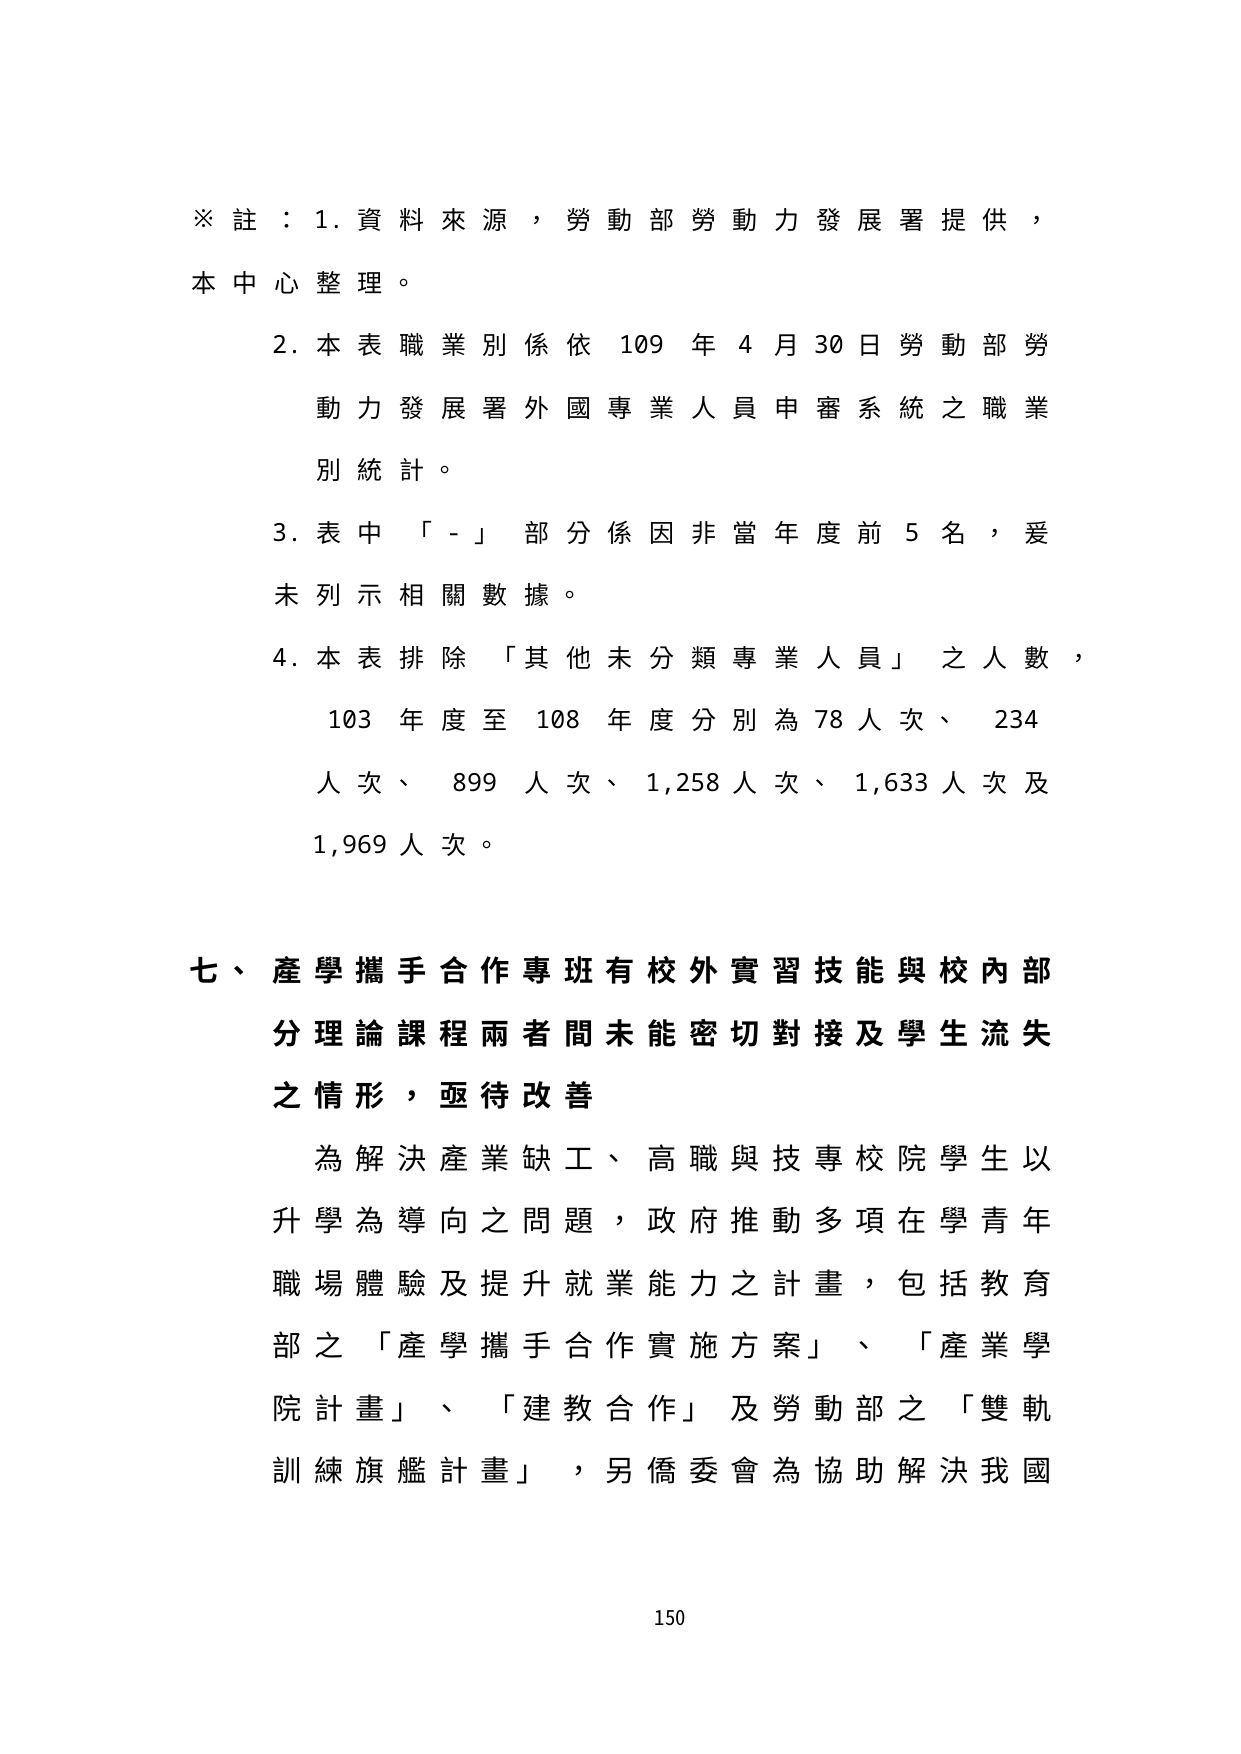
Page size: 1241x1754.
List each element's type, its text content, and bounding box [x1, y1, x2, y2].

text 4.本表排除「其他未分類專業人員」之人數，103年度至108年度分別為78人次、234人次、899人次、1,258人次、1,633人次及1,969人次。 [256, 615, 1058, 865]
text 為解決產業缺工、高職與技專校院學生以升學為導向之問題，政府推動多項在學青年職場體驗及提升就業能力之計畫，包括教育部之「產學攜手合作實施方案」、「產業學院計畫」、「建教合作」及勞動部之「雙軌訓練旗艦計畫」，另僑委會為協助解決我國 [242, 1115, 1058, 1490]
text 2.本表職業別係依109年4月30日勞動部勞動力發展署外國專業人員申審系統之職業別統計。 [256, 302, 1058, 490]
text 3.表中「-」部分係因非當年度前5名，爰未列示相關數據。 [253, 490, 1058, 615]
text 七、產學攜手合作專班有校外實習技能與校內部分理論課程兩者間未能密切對接及學生流失之情形，亟待改善 [183, 927, 1058, 1115]
text ※註：1.資料來源，勞動部勞動力發展署提供，本中心整理。 [183, 177, 1058, 302]
